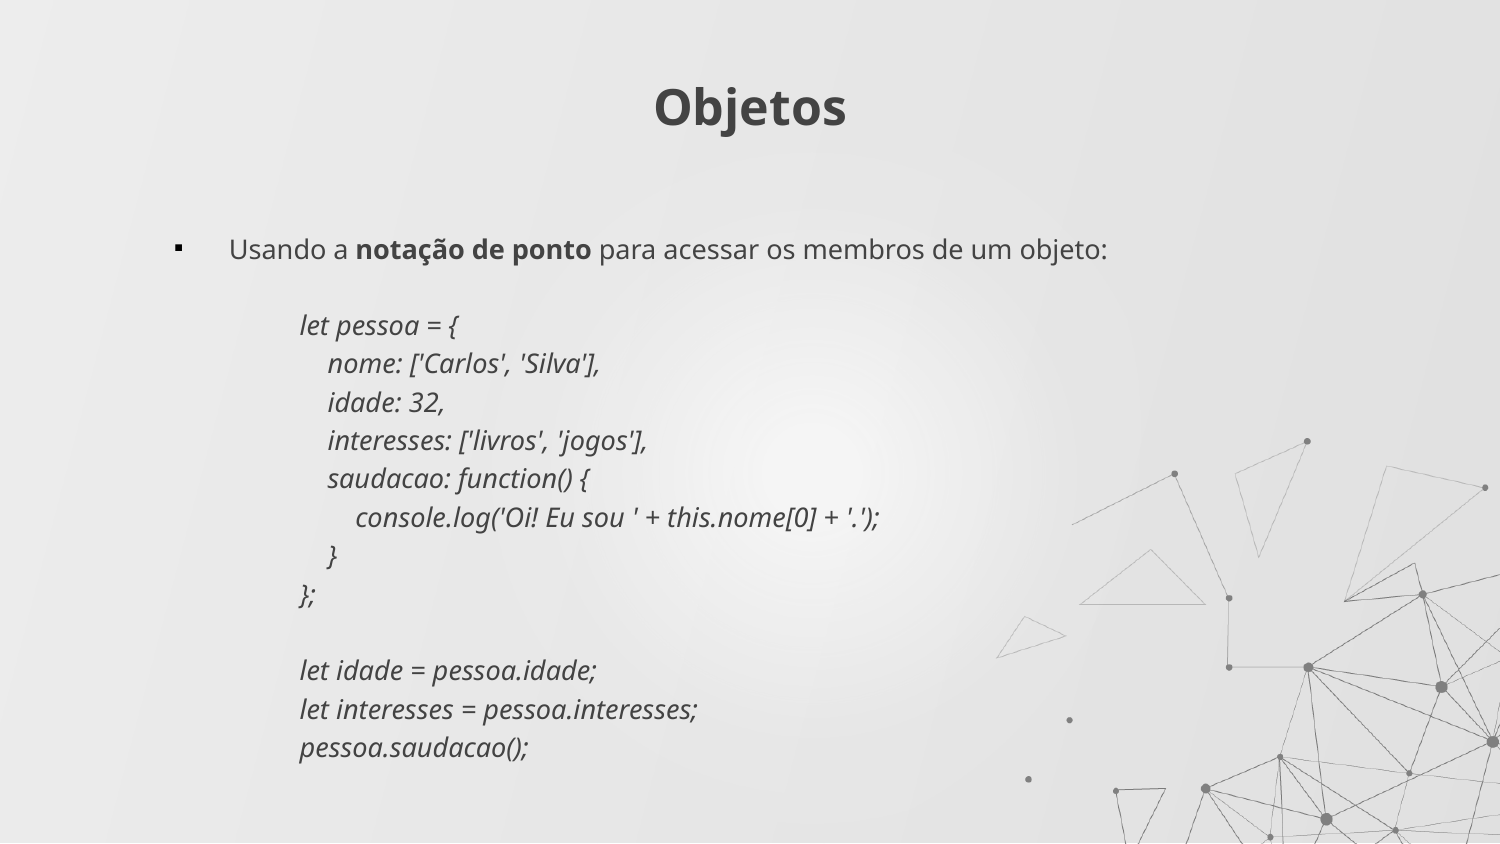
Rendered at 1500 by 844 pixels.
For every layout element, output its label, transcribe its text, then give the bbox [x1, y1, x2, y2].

list Usando a notação de ponto para acessar os membros de um objeto: let pessoa = { nome: ['Carlos', 'Silva'], idade: 32, interesses: ['livros', 'jogos'], saudacao: function() { console.log('Oi! Eu sou ' + this.nome[0] + '.'); } }; let idade = pessoa.idade; let interesses = pessoa.interesses; pessoa.saudacao(); [142, 216, 1278, 455]
picture [0, 0, 1500, 844]
title Objetos [60, 60, 1441, 216]
